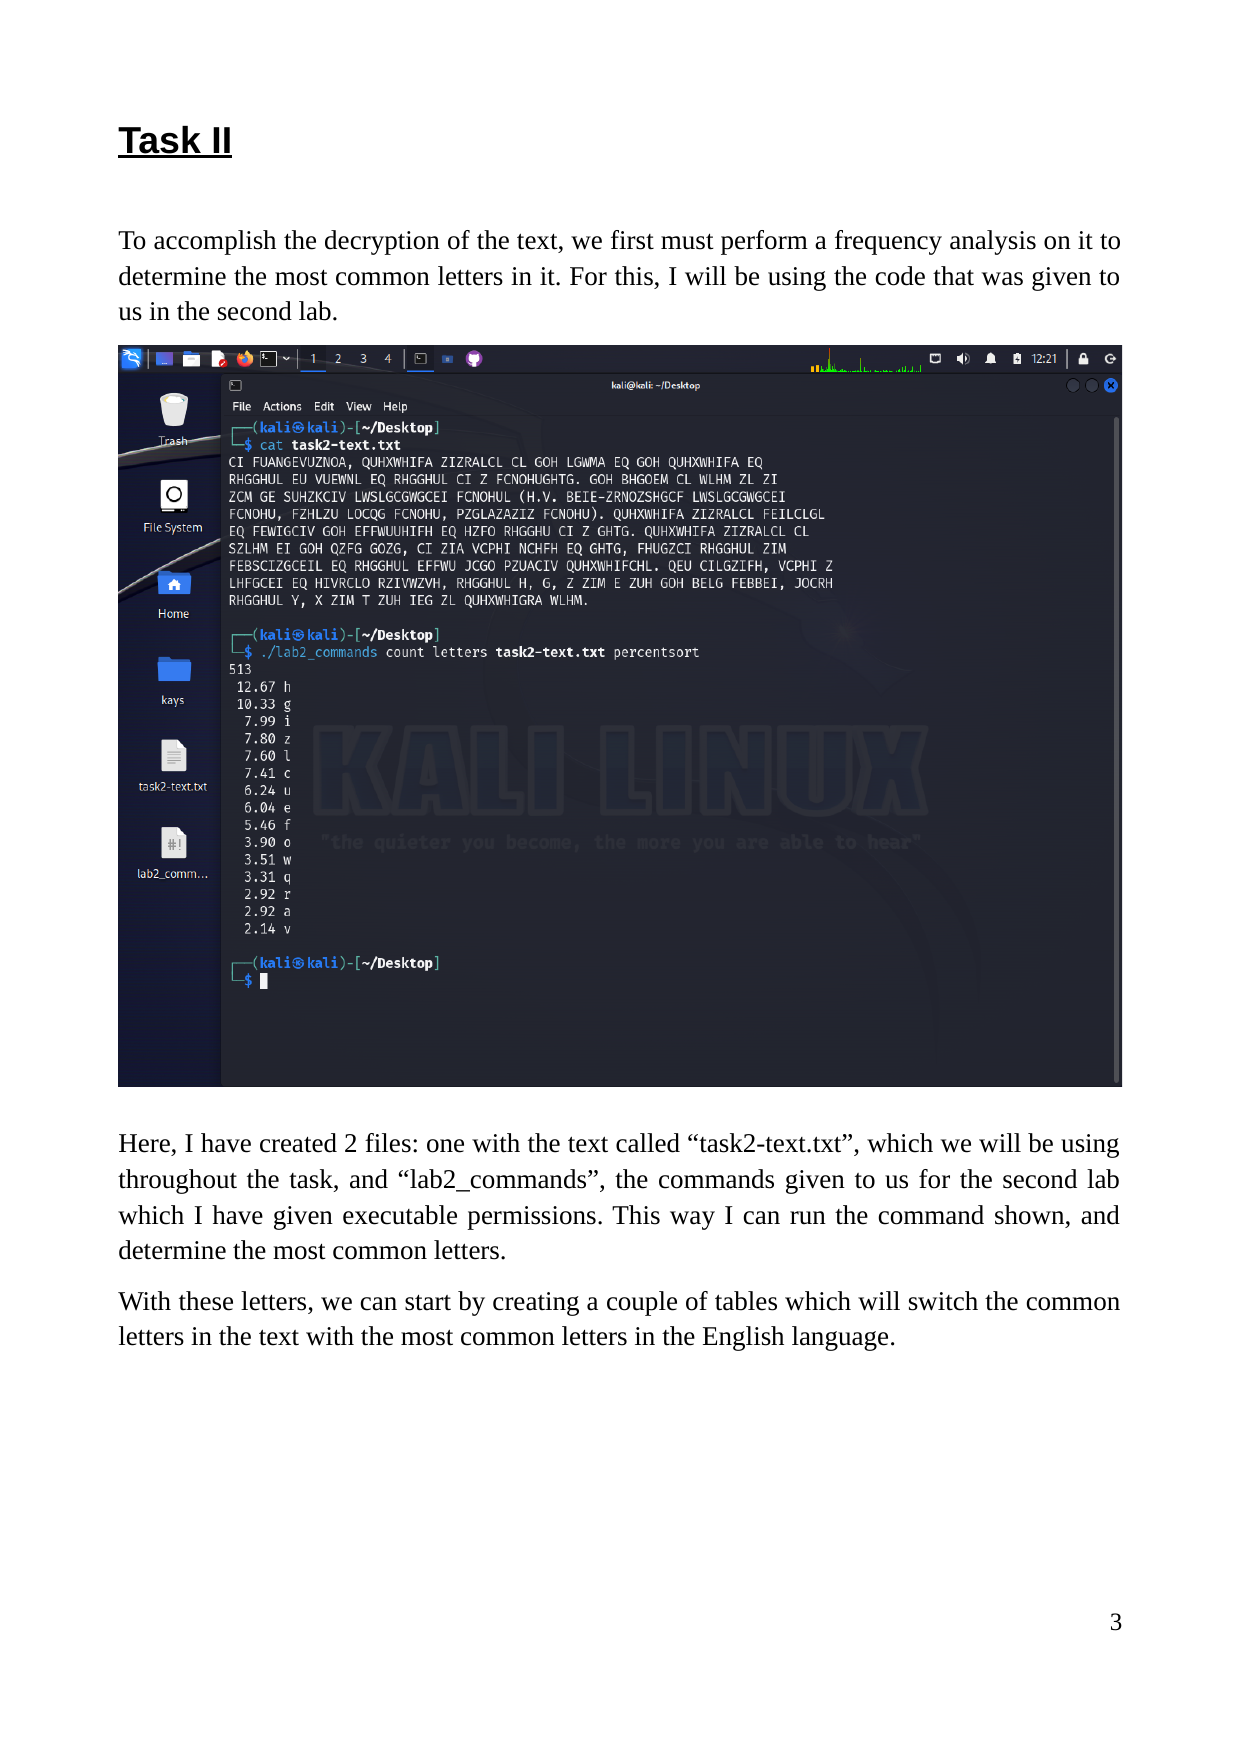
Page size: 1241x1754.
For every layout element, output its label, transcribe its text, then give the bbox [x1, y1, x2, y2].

text To accomplish the decryption of the text, we first must perform a frequency analysis on it to determine the most common letters in it. For this, I will be using the code that was given to us in the second lab. [118, 224, 1122, 327]
text Here, I have created 2 files: one with the text called “task2-text.txt”, which we will be using throughout the task, and “lab2_commands”, the commands given to us for the second lab which I have given executable permissions. This way I can run the command shown, and determine the most common letters. [118, 1087, 1122, 1266]
subtitle Task II [118, 118, 1122, 161]
picture [118, 345, 1123, 1087]
text With these letters, we can start by creating a couple of tables which will switch the common letters in the text with the most common letters in the English language. [118, 1285, 1122, 1352]
